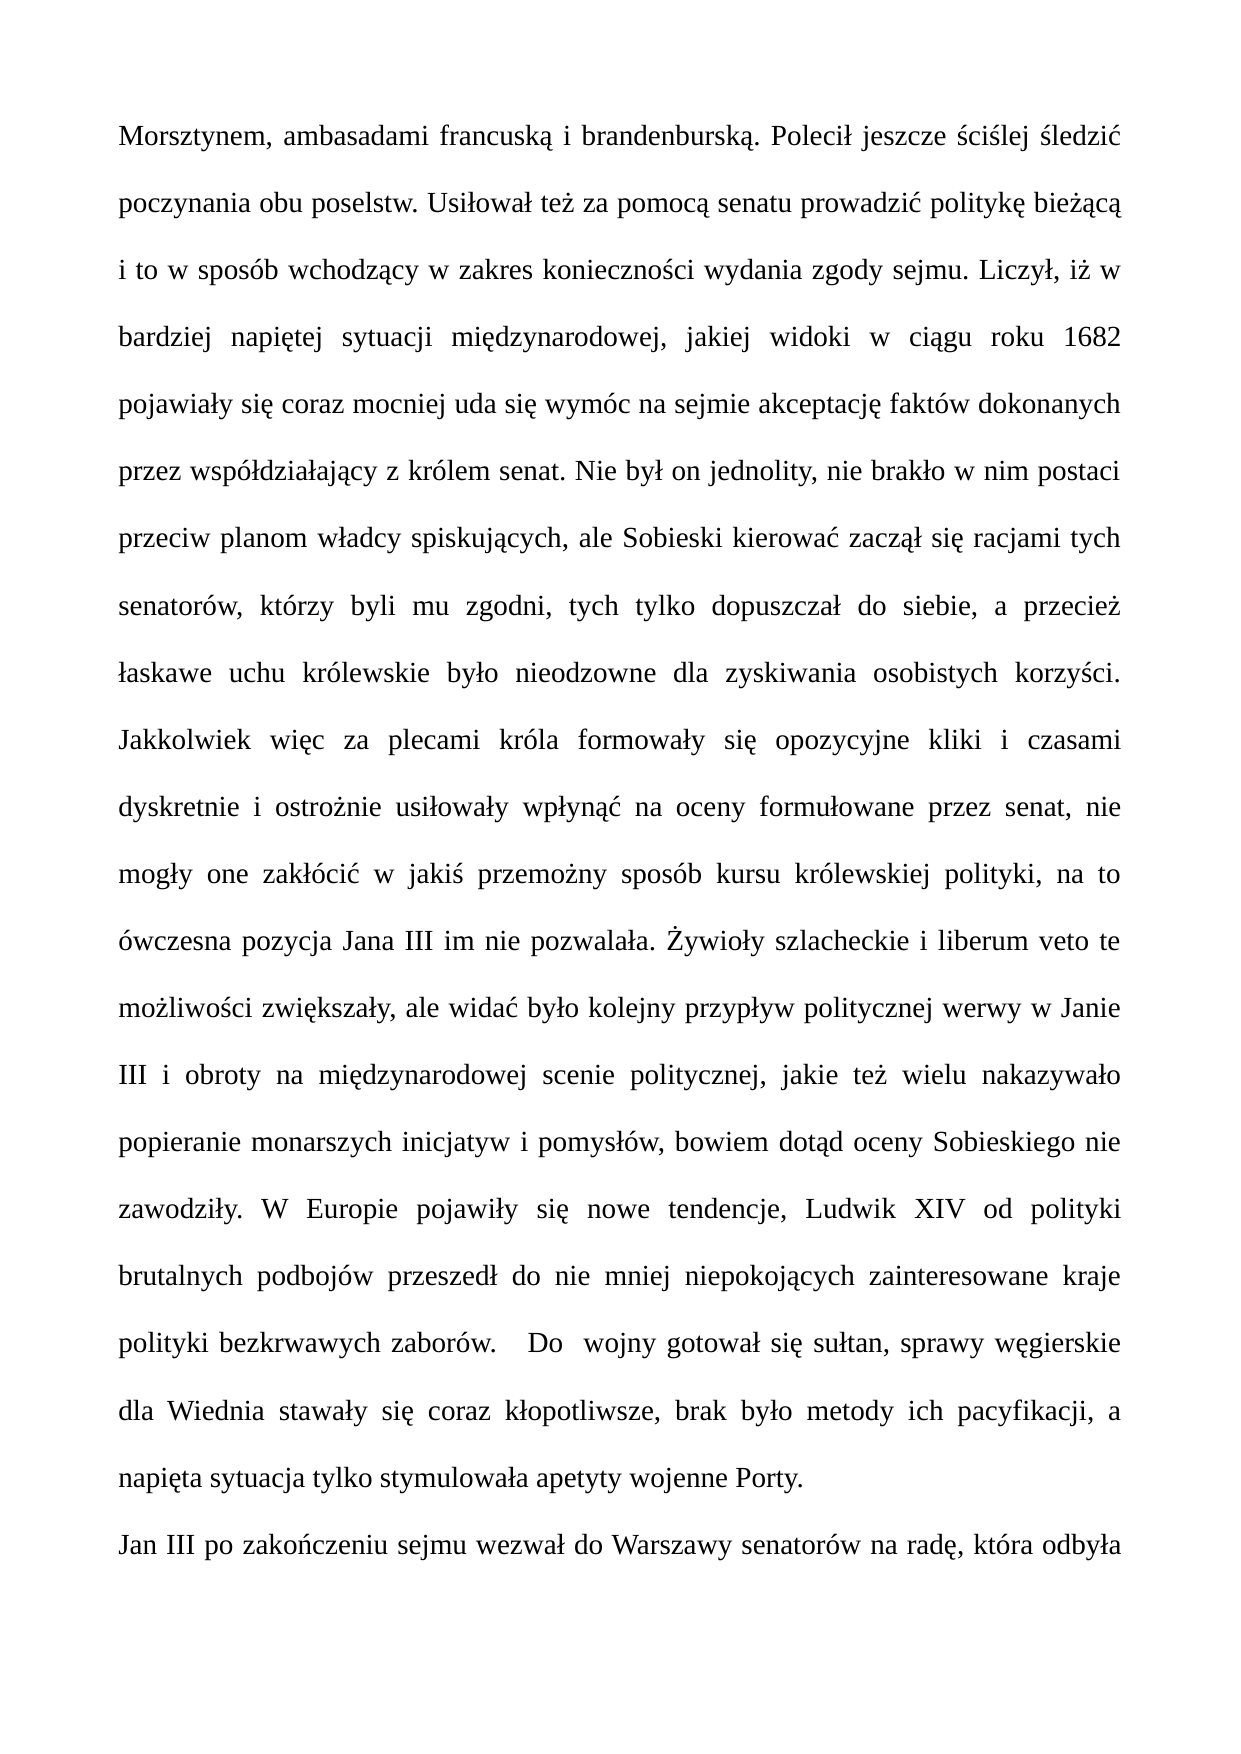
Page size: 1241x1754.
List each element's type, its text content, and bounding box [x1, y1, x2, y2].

text Morsztynem, ambasadami francuską i brandenburską. Polecił jeszcze ściślej śledzić poczynania obu poselstw. Usiłował też za pomocą senatu prowadzić politykę bieżącą i to w sposób wchodzący w zakres konieczności wydania zgody sejmu. Liczył, iż w bardziej napiętej sytuacji międzynarodowej, jakiej widoki w ciągu roku 1682 pojawiały się coraz mocniej uda się wymóc na sejmie akceptację faktów dokonanych przez współdziałający z królem senat. Nie był on jednolity, nie brakło w nim postaci przeciw planom władcy spiskujących, ale Sobieski kierować zaczął się racjami tych senatorów, którzy byli mu zgodni, tych tylko dopuszczał do siebie, a przecież łaskawe uchu królewskie było nieodzowne dla zyskiwania osobistych korzyści. Jakkolwiek więc za plecami króla formowały się opozycyjne kliki i czasami dyskretnie i ostrożnie usiłowały wpłynąć na oceny formułowane przez senat, nie mogły one zakłócić w jakiś przemożny sposób kursu królewskiej polityki, na to ówczesna pozycja Jana III im nie pozwalała. Żywioły szlacheckie i liberum veto te możliwości zwiększały, ale widać było kolejny przypływ politycznej werwy w Janie III i obroty na międzynarodowej scenie politycznej, jakie też wielu nakazywało popieranie monarszych inicjatyw i pomysłów, bowiem dotąd oceny Sobieskiego nie zawodziły. W Europie pojawiły się nowe tendencje, Ludwik XIV od polityki brutalnych podbojów przeszedł do nie mniej niepokojących zainteresowane kraje polityki bezkrwawych zaborów. Do wojny gotował się sułtan, sprawy węgierskie dla Wiednia stawały się coraz kłopotliwsze, brak było metody ich pacyfikacji, a napięta sytuacja tylko stymulowała apetyty wojenne Porty. [118, 118, 1122, 1493]
text Jan III po zakończeniu sejmu wezwał do Warszawy senatorów na radę, która odbyła [118, 1527, 1122, 1560]
